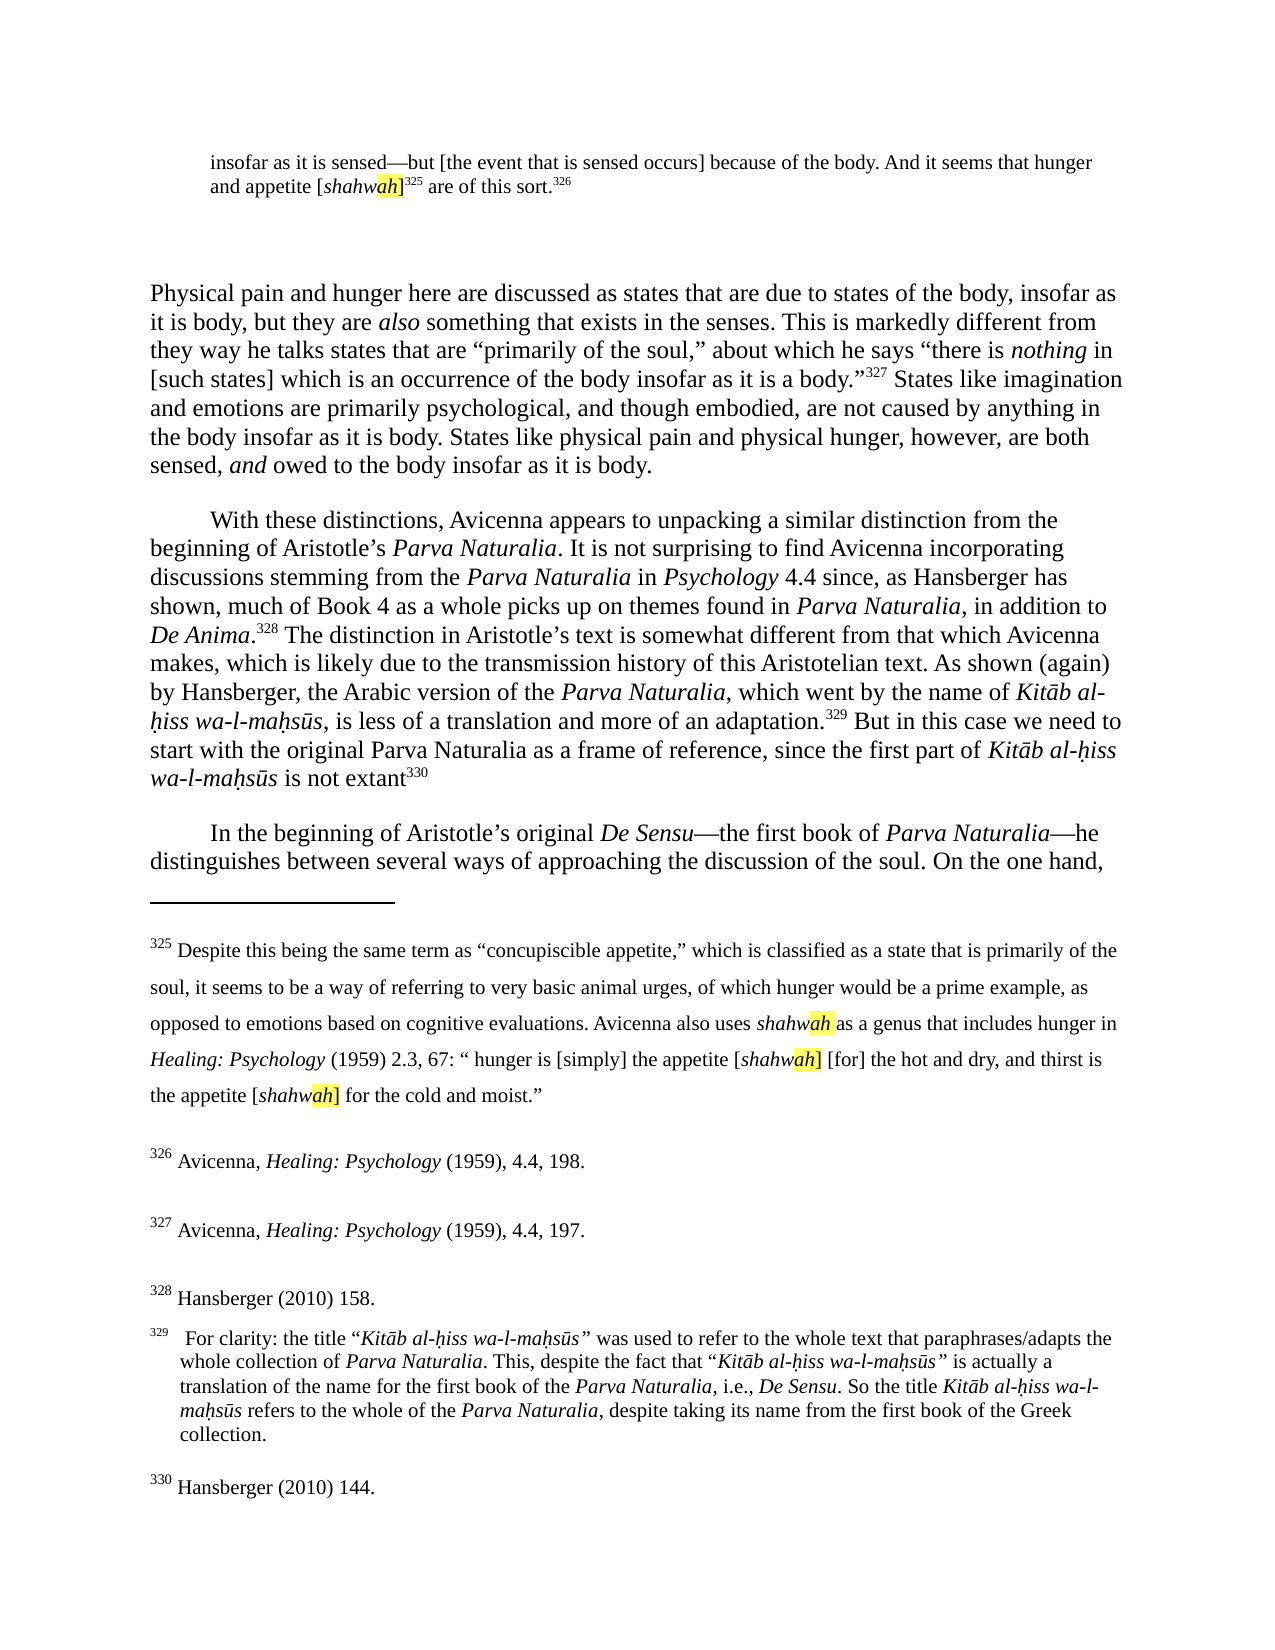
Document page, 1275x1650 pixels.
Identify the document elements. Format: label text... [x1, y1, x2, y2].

text Despite this being the same term as “concupiscible appetite,” which is classified as a state that is primarily of the soul, it seems to be a way of referring to very basic animal urges, of which hunger would be a prime example, as opposed to emotions based on cognitive evaluations. Avicenna also uses shahwah as a genus that includes hunger in Healing: Psychology (1959) 2.3, 67: “ hunger is [simply] the appetite [shahwah] [for] the hot and dry, and thirst is the appetite [shahwah] for the cold and moist.” [150, 934, 1125, 1107]
text In the beginning of Aristotle’s original De Sensu—the first book of Parva Naturalia—he distinguishes between several ways of approaching the discussion of the soul. On the one hand, [150, 818, 1125, 875]
text Avicenna, Healing: Psychology (1959), 4.4, 198. [150, 1145, 1125, 1174]
text With these distinctions, Avicenna appears to unpacking a similar distinction from the beginning of Aristotle’s Parva Naturalia. It is not surprising to find Avicenna incorporating discussions stemming from the Parva Naturalia in Psychology 4.4 since, as Hansberger has shown, much of Book 4 as a whole picks up on themes found in Parva Naturalia, in addition to De Anima. The distinction in Aristotle’s text is somewhat different from that which Avicenna makes, which is likely due to the transmission history of this Aristotelian text. As shown (again) by Hansberger, the Arabic version of the Parva Naturalia, which went by the name of Kitāb al-ḥiss wa-l-maḥsūs, is less of a translation and more of an adaptation. But in this case we need to start with the original Parva Naturalia as a frame of reference, since the first part of Kitāb al-ḥiss wa-l-maḥsūs is not extant [150, 505, 1125, 792]
text Avicenna, Healing: Psychology (1959), 4.4, 197. [150, 1214, 1125, 1242]
text Hansberger (2010) 158. [150, 1282, 1125, 1311]
text Hansberger (2010) 144. [150, 1471, 1125, 1500]
text insofar as it is sensed—but [the event that is sensed occurs] because of the body. And it seems that hunger and appetite [shahwah] are of this sort. [210, 150, 1125, 198]
text For clarity: the title “Kitāb al-ḥiss wa-l-maḥsūs” was used to refer to the whole text that paraphrases/adapts the whole collection of Parva Naturalia. This, despite the fact that “Kitāb al-ḥiss wa-l-maḥsūs” is actually a translation of the name for the first book of the Parva Naturalia, i.e., De Sensu. So the title Kitāb al-ḥiss wa-l-maḥsūs refers to the whole of the Parva Naturalia, despite taking its name from the first book of the Greek collection. [150, 1325, 1125, 1446]
text Physical pain and hunger here are discussed as states that are due to states of the body, insofar as it is body, but they are also something that exists in the senses. This is markedly different from they way he talks states that are “primarily of the soul,” about which he says “there is nothing in [such states] which is an occurrence of the body insofar as it is a body.” States like imagination and emotions are primarily psychological, and though embodied, are not caused by anything in the body insofar as it is body. States like physical pain and physical hunger, however, are both sensed, and owed to the body insofar as it is body. [150, 278, 1125, 479]
